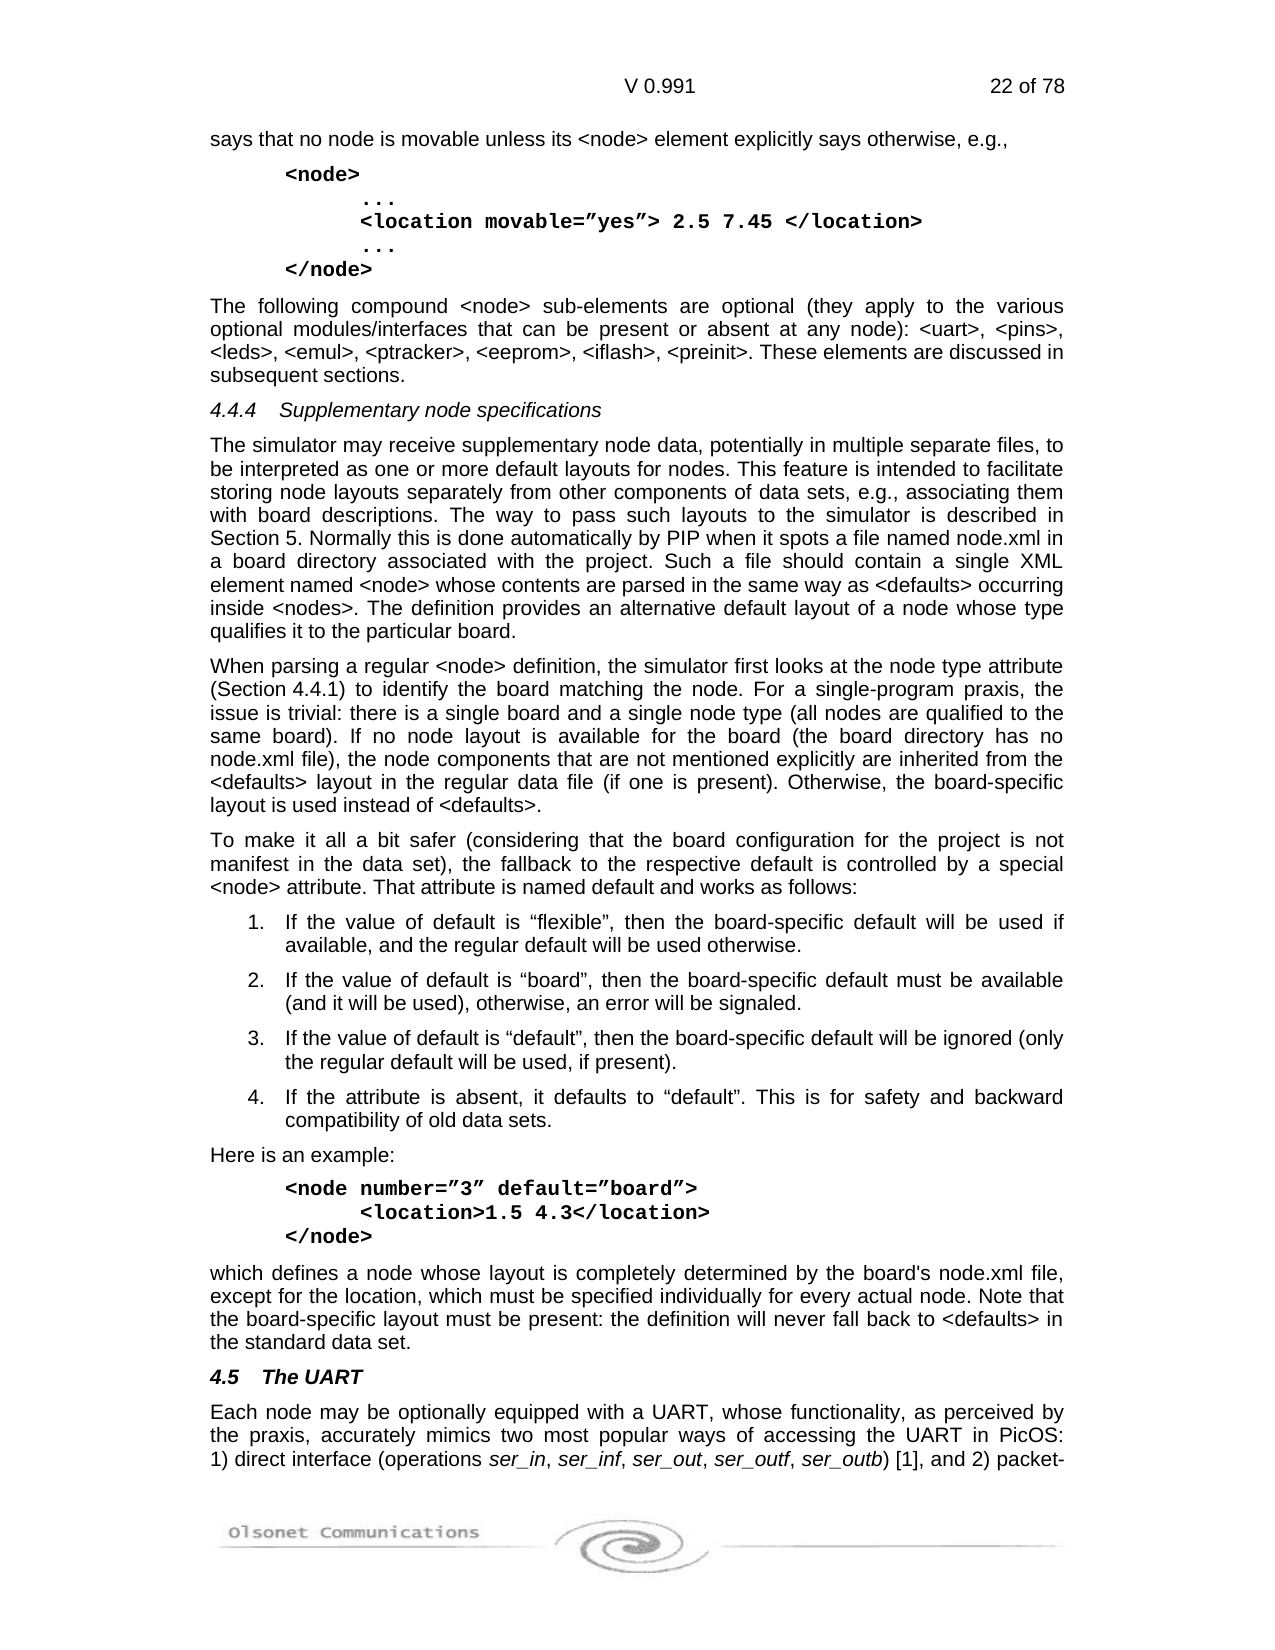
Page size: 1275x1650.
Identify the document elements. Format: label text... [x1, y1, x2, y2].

text The following compound <node> sub-elements are optional (they apply to the various optional modules/interfaces that can be present or absent at any node): <uart>, <pins>, <leds>, <emul>, <ptracker>, <eeprom>, <iflash>, <preinit>. These elements are discussed in subsequent sections. [210, 294, 1065, 387]
text </node> [210, 1226, 1065, 1249]
text <location>1.5 4.3</location> [210, 1202, 1065, 1226]
picture [210, 1504, 1065, 1596]
text ... [210, 235, 1065, 259]
text <node number=”3” default=”board”> [210, 1178, 1065, 1202]
text ... [210, 188, 1065, 211]
text <node> [210, 163, 1065, 188]
text The simulator may receive supplementary node data, potentially in multiple separate files, to be interpreted as one or more default layouts for nodes. This feature is intended to facilitate storing node layouts separately from other components of data sets, e.g., associating them with board descriptions. The way to pass such layouts to the simulator is described in Section 5. Normally this is done automatically by PIP when it spots a file named node.xml in a board directory associated with the project. Such a file should contain a single XML element named <node> whose contents are parsed in the same way as <defaults> occurring inside <nodes>. The definition provides an alternative default layout of a node whose type qualifies it to the particular board. [210, 434, 1065, 643]
list If the attribute is absent, it defaults to “default”. This is for safety and backward compatibility of old data sets. [247, 1085, 1065, 1132]
text When parsing a regular <node> definition, the simulator first looks at the node type attribute (Section 4.4.1) to identify the board matching the node. For a single-program praxis, the issue is trivial: there is a single board and a single node type (all nodes are qualified to the same board). If no node layout is available for the board (the board directory has no node.xml file), the node components that are not mentioned explicitly are inherited from the <defaults> layout in the regular data file (if one is present). Otherwise, the board-specific layout is used instead of <defaults>. [210, 655, 1065, 817]
text which defines a node whose layout is completely determined by the board's node.xml file, except for the location, which must be specified individually for every actual node. Note that the board-specific layout must be present: the definition will never fall back to <defaults> in the standard data set. [210, 1261, 1065, 1354]
list If the value of default is “default”, then the board-specific default will be ignored (only the regular default will be used, if present). [247, 1027, 1065, 1073]
text To make it all a bit safer (considering that the board configuration for the project is not manifest in the data set), the fallback to the respective default is controlled by a special <node> attribute. That attribute is named default and works as follows: [210, 829, 1065, 899]
text says that no node is movable unless its <node> element explicitly says otherwise, e.g., [210, 128, 1065, 151]
list If the value of default is “flexible”, then the board-specific default will be used if available, and the regular default will be used otherwise. [247, 911, 1065, 957]
text <location movable=”yes”> 2.5 7.45 </location> [210, 211, 1065, 235]
text Here is an example: [210, 1143, 1065, 1167]
subtitle The UART [210, 1366, 1065, 1389]
subtitle Supplementary node specifications [210, 399, 1065, 422]
text </node> [210, 259, 1065, 282]
list If the value of default is “board”, then the board-specific default must be available (and it will be used), otherwise, an error will be signaled. [247, 969, 1065, 1015]
text Each node may be optionally equipped with a UART, whose functionality, as perceived by the praxis, accurately mimics two most popular ways of accessing the UART in PicOS: 1) direct interface (operations ser_in, ser_inf, ser_out, ser_outf, ser_outb) [1], and 2) packet- [210, 1401, 1065, 1471]
